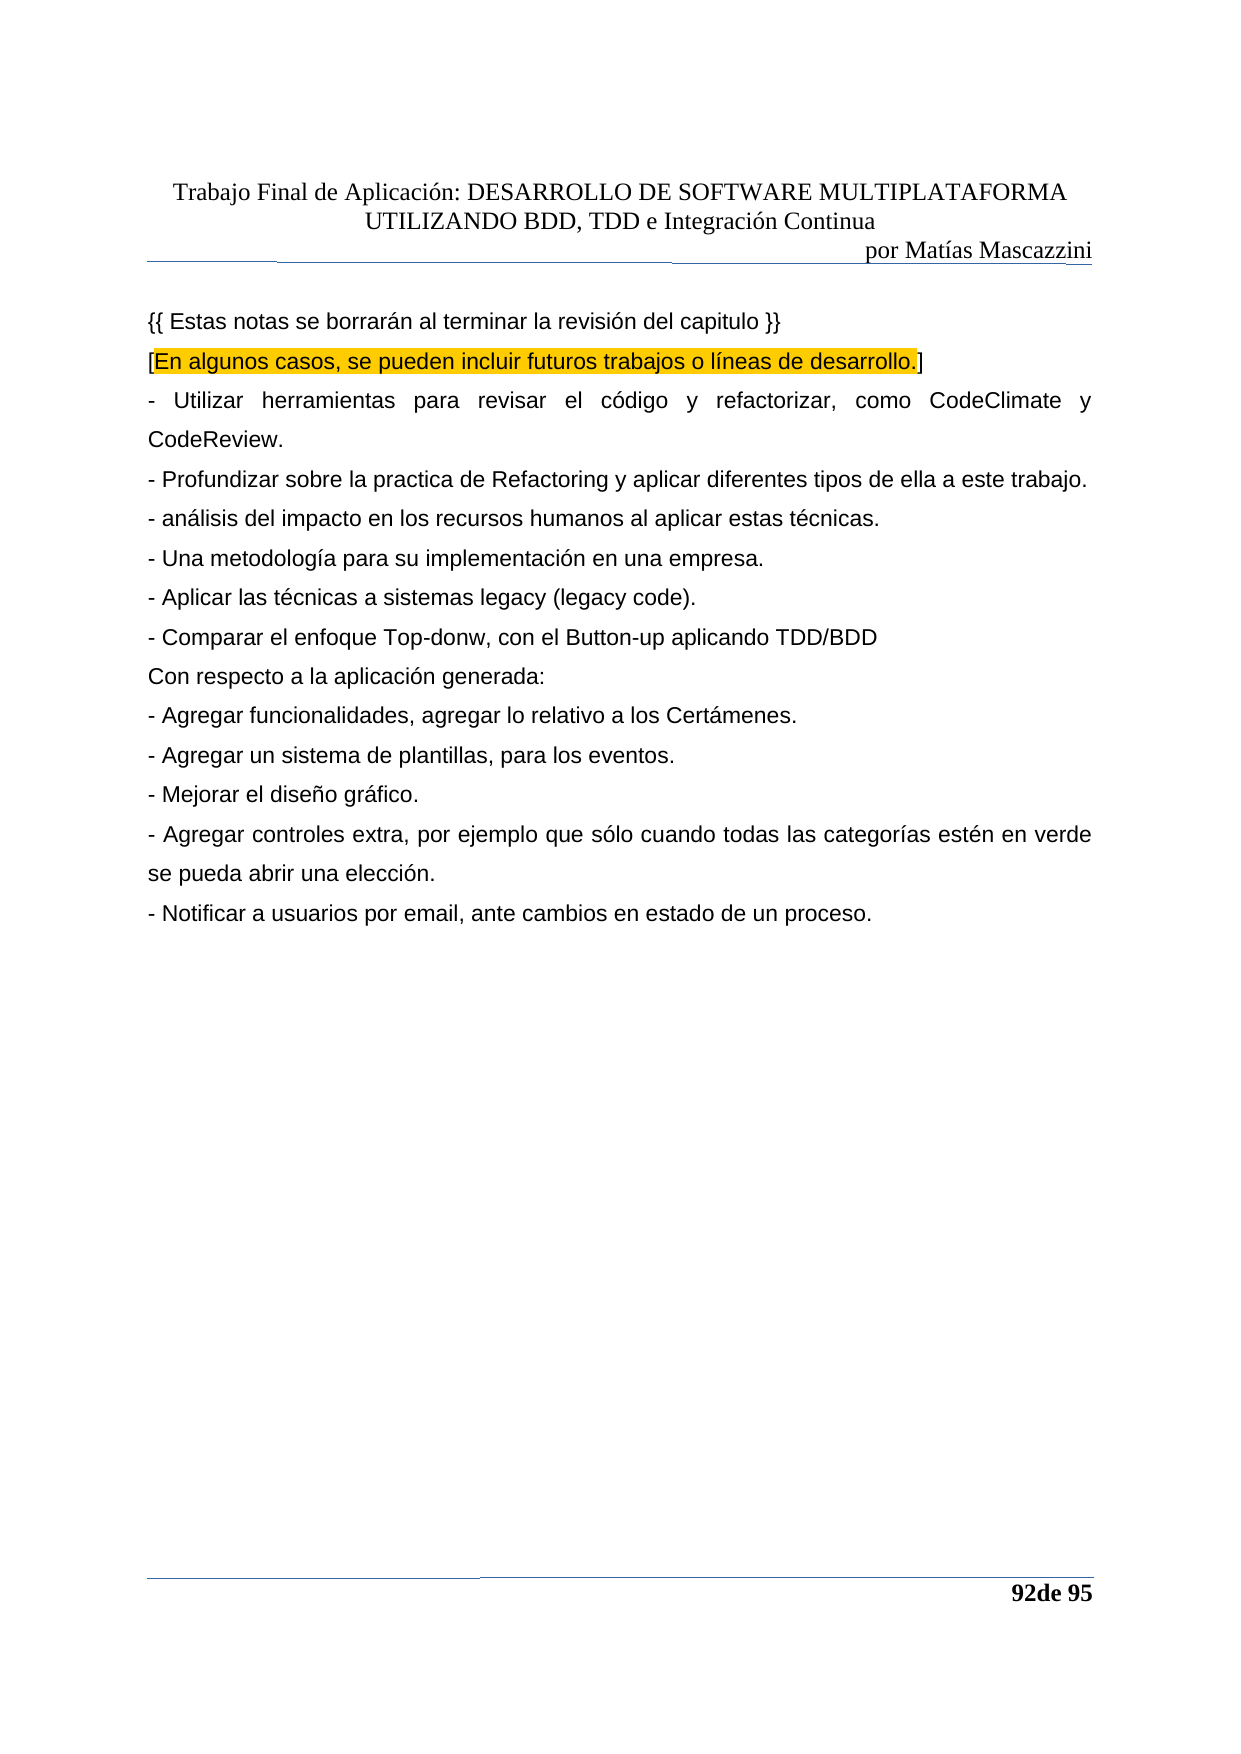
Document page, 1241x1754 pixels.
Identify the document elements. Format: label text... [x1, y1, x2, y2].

text - Agregar controles extra, por ejemplo que sólo cuando todas las categorías estén en verde se pueda abrir una elección. [148, 821, 1093, 887]
text {{ Estas notas se borrarán al terminar la revisión del capitulo }} [148, 308, 1093, 335]
text - Comparar el enfoque Top-donw, con el Button-up aplicando TDD/BDD [148, 623, 1093, 650]
text - Utilizar herramientas para revisar el código y refactorizar, como CodeClimate y CodeReview. [148, 387, 1093, 452]
text - Agregar funcionalidades, agregar lo relativo a los Certámenes. [148, 702, 1093, 729]
text - Agregar un sistema de plantillas, para los eventos. [148, 742, 1093, 768]
text - Profundizar sobre la practica de Refactoring y aplicar diferentes tipos de ella a este trabajo. [148, 466, 1093, 492]
text - Notificar a usuarios por email, ante cambios en estado de un proceso. [148, 900, 1093, 926]
text - Una metodología para su implementación en una empresa. [148, 544, 1093, 571]
text Con respecto a la aplicación generada: [148, 663, 1093, 689]
text [En algunos casos, se pueden incluir futuros trabajos o líneas de desarrollo.] [148, 348, 1093, 374]
text - Aplicar las técnicas a sistemas legacy (legacy code). [148, 584, 1093, 610]
text - Mejorar el diseño gráfico. [148, 781, 1093, 808]
text - análisis del impacto en los recursos humanos al aplicar estas técnicas. [148, 505, 1093, 531]
